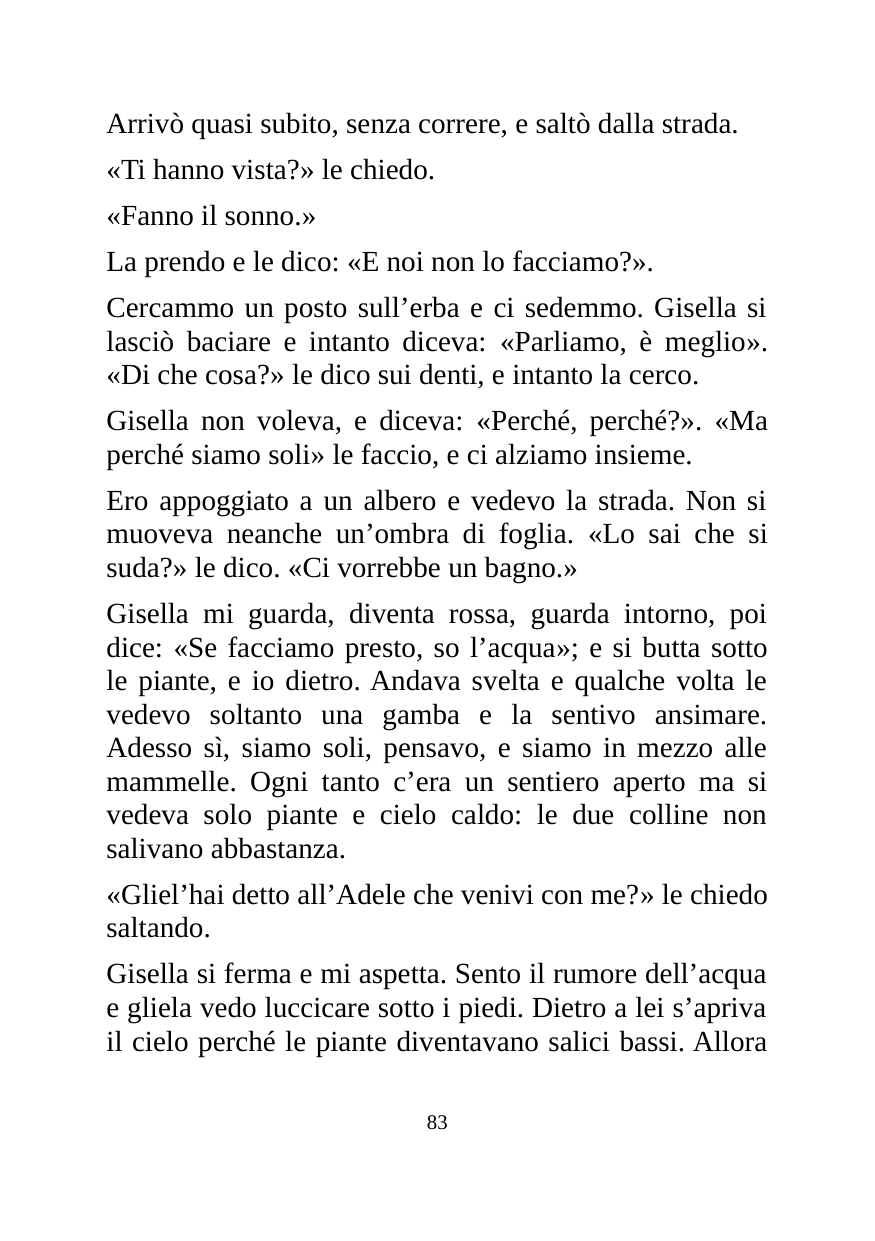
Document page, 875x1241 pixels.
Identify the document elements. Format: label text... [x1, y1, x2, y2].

text Cercammo un posto sull’erba e ci sedemmo. Gisella si lasciò baciare e intanto diceva: «Parliamo, è meglio». «Di che cosa?» le dico sui denti, e intanto la cerco. [106, 290, 768, 391]
text Gisella si ferma e mi aspetta. Sento il rumore dell’acqua e gliela vedo luccicare sotto i piedi. Dietro a lei s’apriva il cielo perché le piante diventavano salici bassi. Allora [106, 957, 768, 1057]
text Gisella mi guarda, diventa rossa, guarda intorno, poi dice: «Se facciamo presto, so l’acqua»; e si butta sotto le piante, e io dietro. Andava svelta e qualche volta le vedevo soltanto una gamba e la sentivo ansimare. Adesso sì, siamo soli, pensavo, e siamo in mezzo alle mammelle. Ogni tanto c’era un sentiero aperto ma si vedeva solo piante e cielo caldo: le due colline non salivano abbastanza. [106, 596, 768, 864]
text Ero appoggiato a un albero e vedevo la strada. Non si muoveva neanche un’ombra di foglia. «Lo sai che si suda?» le dico. «Ci vorrebbe un bagno.» [106, 483, 768, 584]
text Gisella non voleva, e diceva: «Perché, perché?». «Ma perché siamo soli» le faccio, e ci alziamo insieme. [106, 403, 768, 471]
text Arrivò quasi subito, senza correre, e saltò dalla strada. [106, 106, 768, 140]
text «Gliel’hai detto all’Adele che venivi con me?» le chiedo saltando. [106, 877, 768, 944]
text «Ti hanno vista?» le chiedo. [106, 152, 768, 186]
text La prendo e le dico: «E noi non lo facciamo?». [106, 244, 768, 278]
text «Fanno il sonno.» [106, 198, 768, 232]
